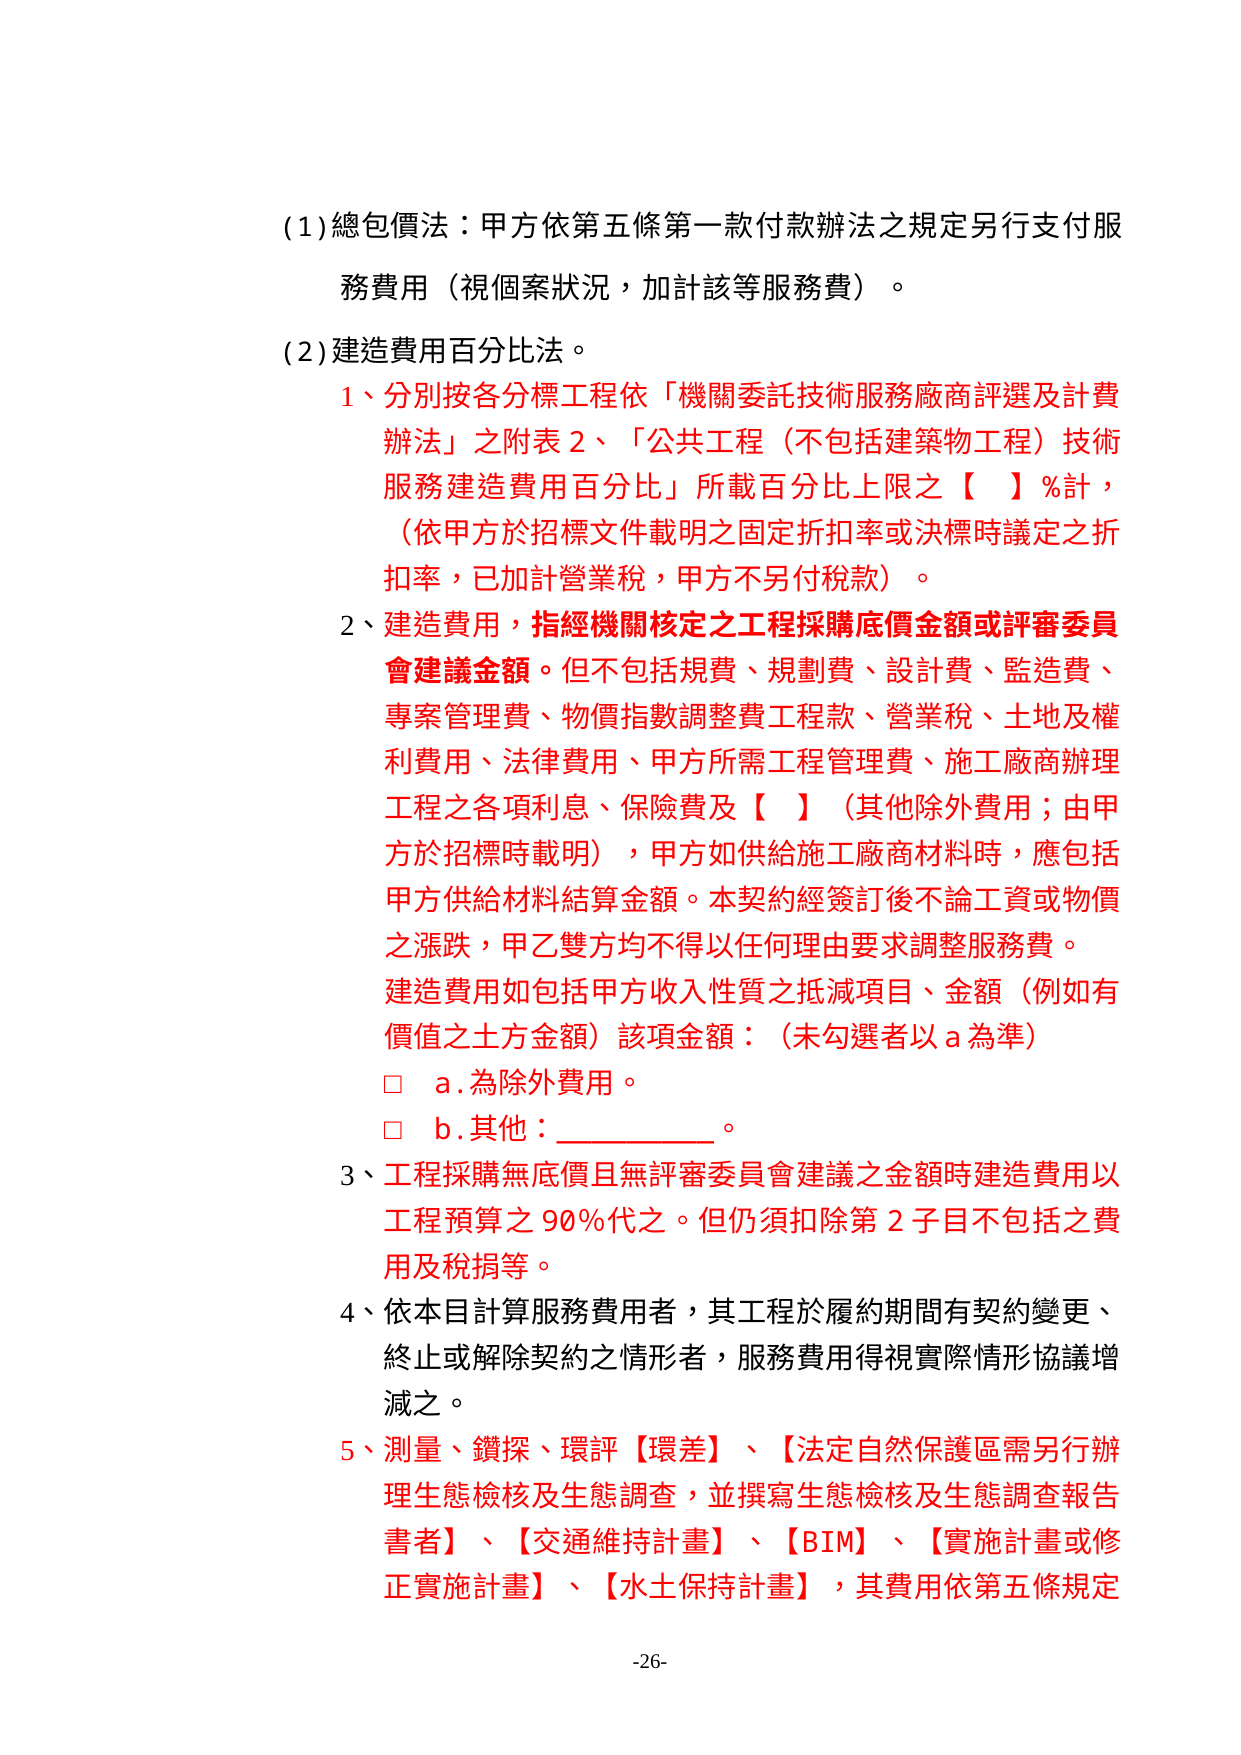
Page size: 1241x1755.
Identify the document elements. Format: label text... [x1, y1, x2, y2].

list 建造費用百分比法。 [279, 307, 1122, 369]
list 工程採購無底價且無評審委員會建議之金額時建造費用以工程預算之90％代之。但仍須扣除第2子目不包括之費用及稅捐等。 [340, 1149, 1122, 1286]
list 總包價法：甲方依第五條第一款付款辦法之規定另行支付服務費用（視個案狀況，加計該等服務費）。 [279, 182, 1122, 307]
list 依本目計算服務費用者，其工程於履約期間有契約變更、終止或解除契約之情形者，服務費用得視實際情形協議增減之。 [340, 1286, 1122, 1424]
text 建造費用如包括甲方收入性質之抵減項目、金額（例如有價值之土方金額）該項金額：（未勾選者以a為準） [384, 965, 1122, 1057]
list 分別按各分標工程依「機關委託技術服務廠商評選及計費辦法」之附表2、「公共工程（不包括建築物工程）技術服務建造費用百分比」所載百分比上限之【 】%計，（依甲方於招標文件載明之固定折扣率或決標時議定之折扣率，已加計營業稅，甲方不另付稅款）。 [340, 369, 1122, 599]
text □ b.其他：_________。 [384, 1103, 1122, 1149]
list 建造費用，指經機關核定之工程採購底價金額或評審委員會建議金額。但不包括規費、規劃費、設計費、監造費、專案管理費、物價指數調整費工程款、營業稅、土地及權利費用、法律費用、甲方所需工程管理費、施工廠商辦理工程之各項利息、保險費及【 】（其他除外費用；由甲方於招標時載明），甲方如供給施工廠商材料時，應包括甲方供給材料結算金額。本契約經簽訂後不論工資或物價之漲跌，甲乙雙方均不得以任何理由要求調整服務費。 [340, 599, 1122, 965]
text □ a.為除外費用。 [384, 1057, 1122, 1103]
list 測量、鑽探、環評【環差】、【法定自然保護區需另行辦理生態檢核及生態調查，並撰寫生態檢核及生態調查報告書者】、【交通維持計畫】、【BIM】、【實施計畫或修正實施計畫】、【水土保持計畫】，其費用依第五條規定辦理。 [340, 1424, 1122, 1607]
